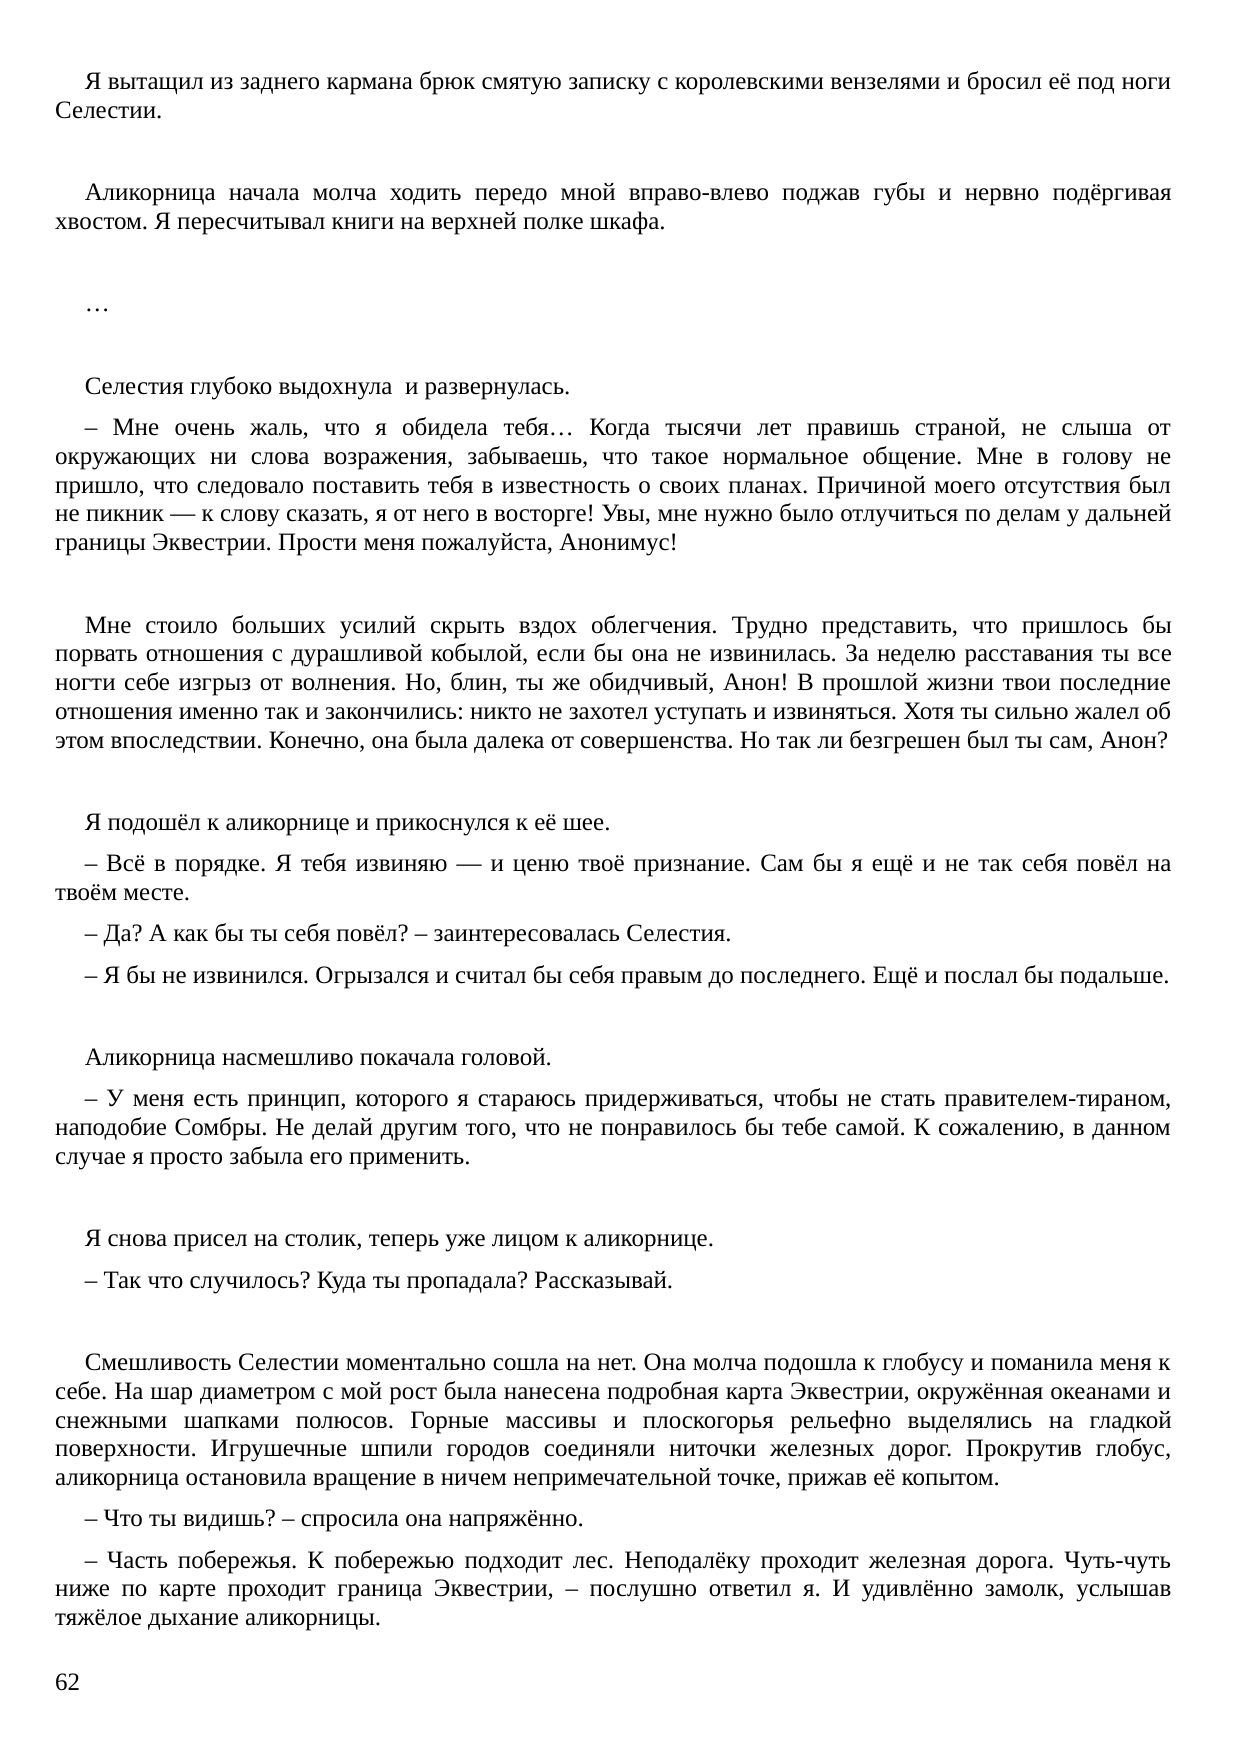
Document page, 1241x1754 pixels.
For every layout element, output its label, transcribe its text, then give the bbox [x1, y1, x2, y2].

text … [55, 288, 1173, 317]
text – Часть побережья. К побережью подходит лес. Неподалёку проходит железная дорога. Чуть-чуть ниже по карте проходит граница Эквестрии, – послушно ответил я. И удивлённо замолк, услышав тяжёлое дыхание аликорницы. [55, 1545, 1173, 1631]
text Аликорница начала молча ходить передо мной вправо-влево поджав губы и нервно подёргивая хвостом. Я пересчитывал книги на верхней полке шкафа. [55, 177, 1173, 235]
text – Да? А как бы ты себя повёл? – заинтересовалась Селестия. [55, 918, 1173, 947]
text Я вытащил из заднего кармана брюк смятую записку с королевскими вензелями и бросил её под ноги Селестии. [55, 66, 1173, 123]
text Смешливость Селестии моментально сошла на нет. Она молча подошла к глобусу и поманила меня к себе. На шар диаметром с мой рост была нанесена подробная карта Эквестрии, окружённая океанами и снежными шапками полюсов. Горные массивы и плоскогорья рельефно выделялись на гладкой поверхности. Игрушечные шпили городов соединяли ниточки железных дорог. Прокрутив глобус, аликорница остановила вращение в ничем непримечательной точке, прижав её копытом. [55, 1347, 1173, 1491]
text – Всё в порядке. Я тебя извиняю — и ценю твоё признание. Сам бы я ещё и не так себя повёл на твоём месте. [55, 848, 1173, 906]
text Аликорница насмешливо покачала головой. [55, 1042, 1173, 1071]
text – Что ты видишь? – спросила она напряжённо. [55, 1503, 1173, 1532]
text Я подошёл к аликорнице и прикоснулся к её шее. [55, 807, 1173, 836]
text Мне стоило больших усилий скрыть вздох облегчения. Трудно представить, что пришлось бы порвать отношения с дурашливой кобылой, если бы она не извинилась. За неделю расставания ты все ногти себе изгрыз от волнения. Но, блин, ты же обидчивый, Анон! В прошлой жизни твои последние отношения именно так и закончились: никто не захотел уступать и извиняться. Хотя ты сильно жалел об этом впоследствии. Конечно, она была далека от совершенства. Но так ли безгрешен был ты сам, Анон? [55, 610, 1173, 753]
text Селестия глубоко выдохнула и развернулась. [55, 371, 1173, 400]
text – Я бы не извинился. Огрызался и считал бы себя правым до последнего. Ещё и послал бы подальше. [55, 960, 1173, 988]
text Я снова присел на столик, теперь уже лицом к аликорнице. [55, 1223, 1173, 1252]
text – У меня есть принцип, которого я стараюсь придерживаться, чтобы не стать правителем-тираном, наподобие Сомбры. Не делай другим того, что не понравилось бы тебе самой. К сожалению, в данном случае я просто забыла его применить. [55, 1083, 1173, 1170]
text – Так что случилось? Куда ты пропадала? Рассказывай. [55, 1265, 1173, 1293]
text – Мне очень жаль, что я обидела тебя… Когда тысячи лет правишь страной, не слыша от окружающих ни слова возражения, забываешь, что такое нормальное общение. Мне в голову не пришло, что следовало поставить тебя в известность о своих планах. Причиной моего отсутствия был не пикник — к слову сказать, я от него в восторге! Увы, мне нужно было отлучиться по делам у дальней границы Эквестрии. Прости меня пожалуйста, Анонимус! [55, 412, 1173, 556]
